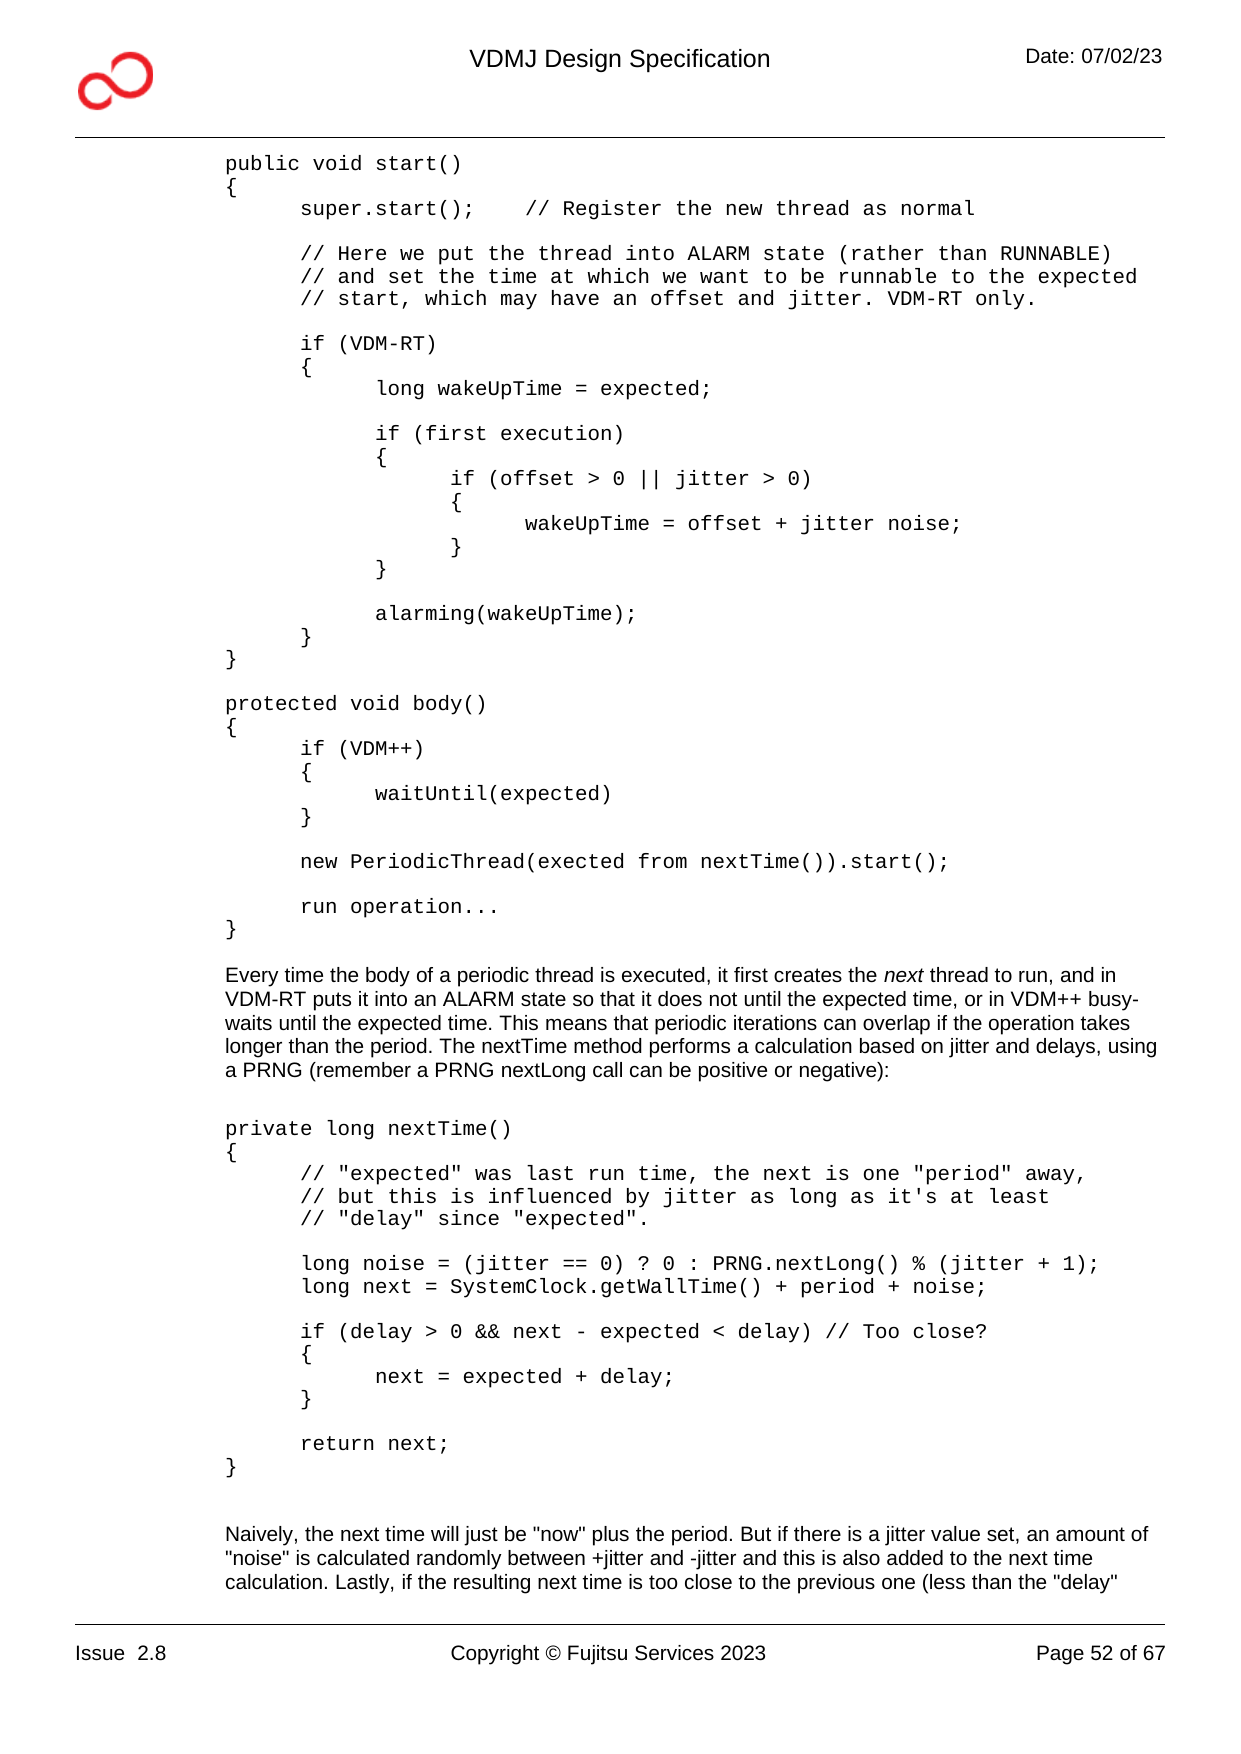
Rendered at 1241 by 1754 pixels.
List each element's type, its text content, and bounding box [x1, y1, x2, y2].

text } [225, 805, 1165, 828]
text } [225, 1455, 1165, 1478]
text private long nextTime() [225, 1118, 1165, 1140]
text { [225, 175, 1165, 198]
text Naively, the next time will just be "now" plus the period. But if there is a jitter value set, an amount of "noise" is calculated randomly between +jitter and -jitter and this is also added to the next time calculation. Lastly, if the resulting next time is too close to the previous one (less than the "delay" [225, 1523, 1165, 1594]
text // "delay" since "expected". [225, 1208, 1165, 1230]
text waitUntil(expected) [225, 783, 1165, 805]
text { [225, 490, 1165, 513]
text if (VDM++) [225, 738, 1165, 760]
text if (VDM-RT) [225, 333, 1165, 355]
text long noise = (jitter == 0) ? 0 : PRNG.nextLong() % (jitter + 1); [225, 1253, 1165, 1275]
text Every time the body of a periodic thread is executed, it first creates the next thread to run, and in VDM-RT puts it into an ALARM state so that it does not until the expected time, or in VDM++ busy-waits until the expected time. This means that periodic iterations can overlap if the operation takes longer than the period. The nextTime method performs a calculation based on jitter and delays, using a PRNG (remember a PRNG nextLong call can be positive or negative): [225, 963, 1165, 1083]
text } [225, 648, 1165, 670]
text long next = SystemClock.getWallTime() + period + noise; [225, 1275, 1165, 1298]
text } [225, 1388, 1165, 1410]
text long wakeUpTime = expected; [225, 378, 1165, 400]
text // Here we put the thread into ALARM state (rather than RUNNABLE) [225, 243, 1165, 265]
text } [225, 625, 1165, 648]
text // but this is influenced by jitter as long as it's at least [225, 1185, 1165, 1208]
text // and set the time at which we want to be runnable to the expected [225, 265, 1165, 288]
text } [225, 918, 1165, 940]
text wakeUpTime = offset + jitter noise; [225, 513, 1165, 535]
text public void start() [225, 153, 1165, 175]
text } [225, 558, 1165, 580]
text return next; [225, 1433, 1165, 1455]
text { [225, 355, 1165, 378]
text { [225, 715, 1165, 738]
text if (first execution) [225, 423, 1165, 445]
text new PeriodicThread(exected from nextTime()).start(); [225, 850, 1165, 873]
text { [225, 1140, 1165, 1163]
text // "expected" was last run time, the next is one "period" away, [225, 1163, 1165, 1185]
text next = expected + delay; [225, 1365, 1165, 1388]
text // start, which may have an offset and jitter. VDM-RT only. [225, 288, 1165, 310]
text alarming(wakeUpTime); [225, 603, 1165, 625]
text { [225, 445, 1165, 468]
text if (offset > 0 || jitter > 0) [225, 468, 1165, 490]
text } [225, 535, 1165, 558]
text { [225, 1343, 1165, 1365]
text protected void body() [225, 693, 1165, 715]
text if (delay > 0 && next - expected < delay) // Too close? [225, 1320, 1165, 1343]
text run operation... [225, 895, 1165, 918]
text super.start(); // Register the new thread as normal [225, 198, 1165, 220]
picture [78, 44, 153, 120]
text { [225, 760, 1165, 783]
